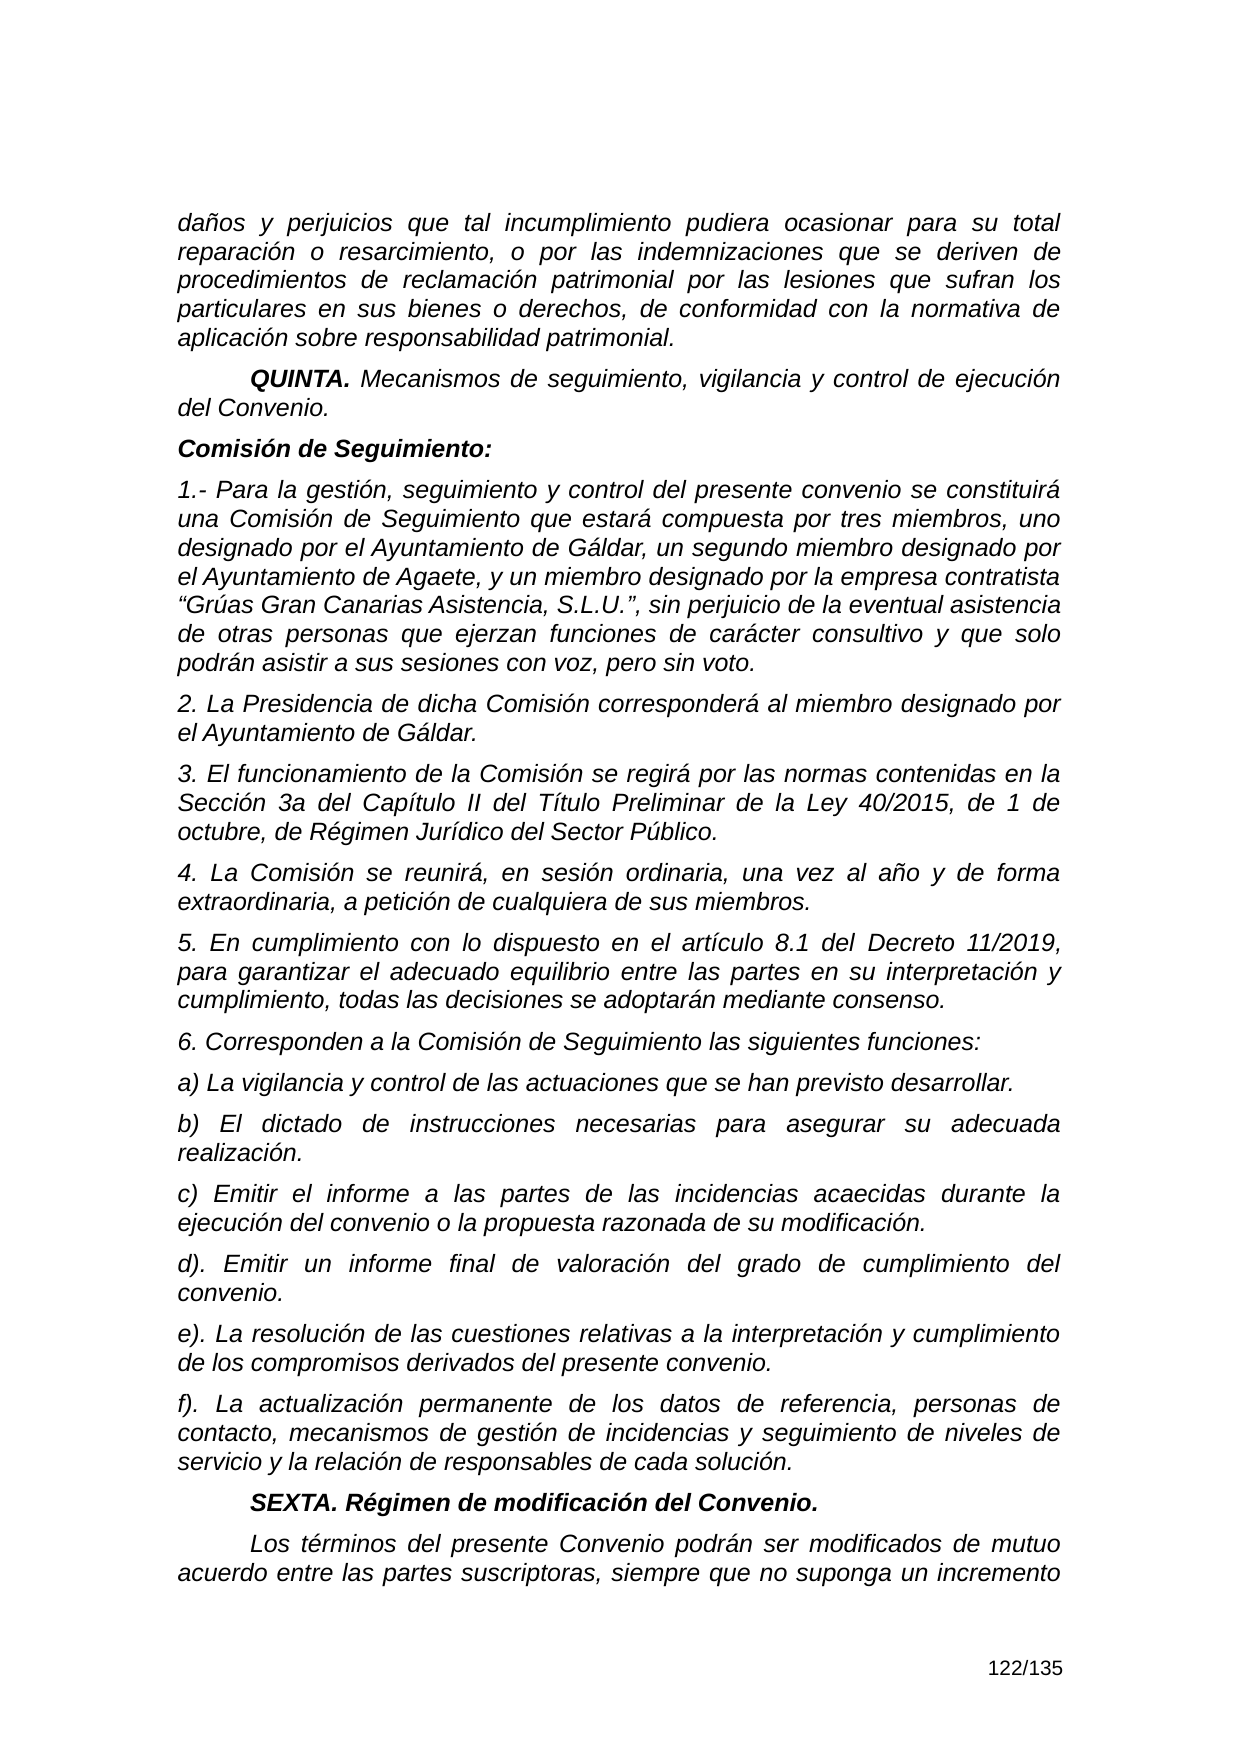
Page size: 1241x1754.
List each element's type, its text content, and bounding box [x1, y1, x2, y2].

text QUINTA. Mecanismos de seguimiento, vigilancia y control de ejecución del Convenio. [177, 364, 1062, 422]
text 3. El funcionamiento de la Comisión se regirá por las normas contenidas en la Sección 3a del Capítulo II del Título Preliminar de la Ley 40/2015, de 1 de octubre, de Régimen Jurídico del Sector Público. [177, 759, 1062, 845]
text b) El dictado de instrucciones necesarias para asegurar su adecuada realización. [177, 1109, 1062, 1167]
text c) Emitir el informe a las partes de las incidencias acaecidas durante la ejecución del convenio o la propuesta razonada de su modificación. [177, 1179, 1062, 1237]
text daños y perjuicios que tal incumplimiento pudiera ocasionar para su total reparación o resarcimiento, o por las indemnizaciones que se deriven de procedimientos de reclamación patrimonial por las lesiones que sufran los particulares en sus bienes o derechos, de conformidad con la normativa de aplicación sobre responsabilidad patrimonial. [177, 208, 1062, 352]
text a) La vigilancia y control de las actuaciones que se han previsto desarrollar. [177, 1068, 1062, 1097]
text 5. En cumplimiento con lo dispuesto en el artículo 8.1 del Decreto 11/2019, para garantizar el adecuado equilibrio entre las partes en su interpretación y cumplimiento, todas las decisiones se adoptarán mediante consenso. [177, 928, 1062, 1014]
text Comisión de Seguimiento: [177, 434, 1062, 463]
text 1.- Para la gestión, seguimiento y control del presente convenio se constituirá una Comisión de Seguimiento que estará compuesta por tres miembros, uno designado por el Ayuntamiento de Gáldar, un segundo miembro designado por el Ayuntamiento de Agaete, y un miembro designado por la empresa contratista “Grúas Gran Canarias Asistencia, S.L.U.”, sin perjuicio de la eventual asistencia de otras personas que ejerzan funciones de carácter consultivo y que solo podrán asistir a sus sesiones con voz, pero sin voto. [177, 475, 1062, 677]
text 6. Corresponden a la Comisión de Seguimiento las siguientes funciones: [177, 1027, 1062, 1055]
text f). La actualización permanente de los datos de referencia, personas de contacto, mecanismos de gestión de incidencias y seguimiento de niveles de servicio y la relación de responsables de cada solución. [177, 1389, 1062, 1475]
text 4. La Comisión se reunirá, en sesión ordinaria, una vez al año y de forma extraordinaria, a petición de cualquiera de sus miembros. [177, 858, 1062, 915]
text e). La resolución de las cuestiones relativas a la interpretación y cumplimiento de los compromisos derivados del presente convenio. [177, 1319, 1062, 1377]
text d). Emitir un informe final de valoración del grado de cumplimiento del convenio. [177, 1249, 1062, 1307]
text SEXTA. Régimen de modificación del Convenio. [177, 1488, 1062, 1517]
text 2. La Presidencia de dicha Comisión corresponderá al miembro designado por el Ayuntamiento de Gáldar. [177, 689, 1062, 747]
text Los términos del presente Convenio podrán ser modificados de mutuo acuerdo entre las partes suscriptoras, siempre que no suponga un incremento [177, 1529, 1062, 1587]
